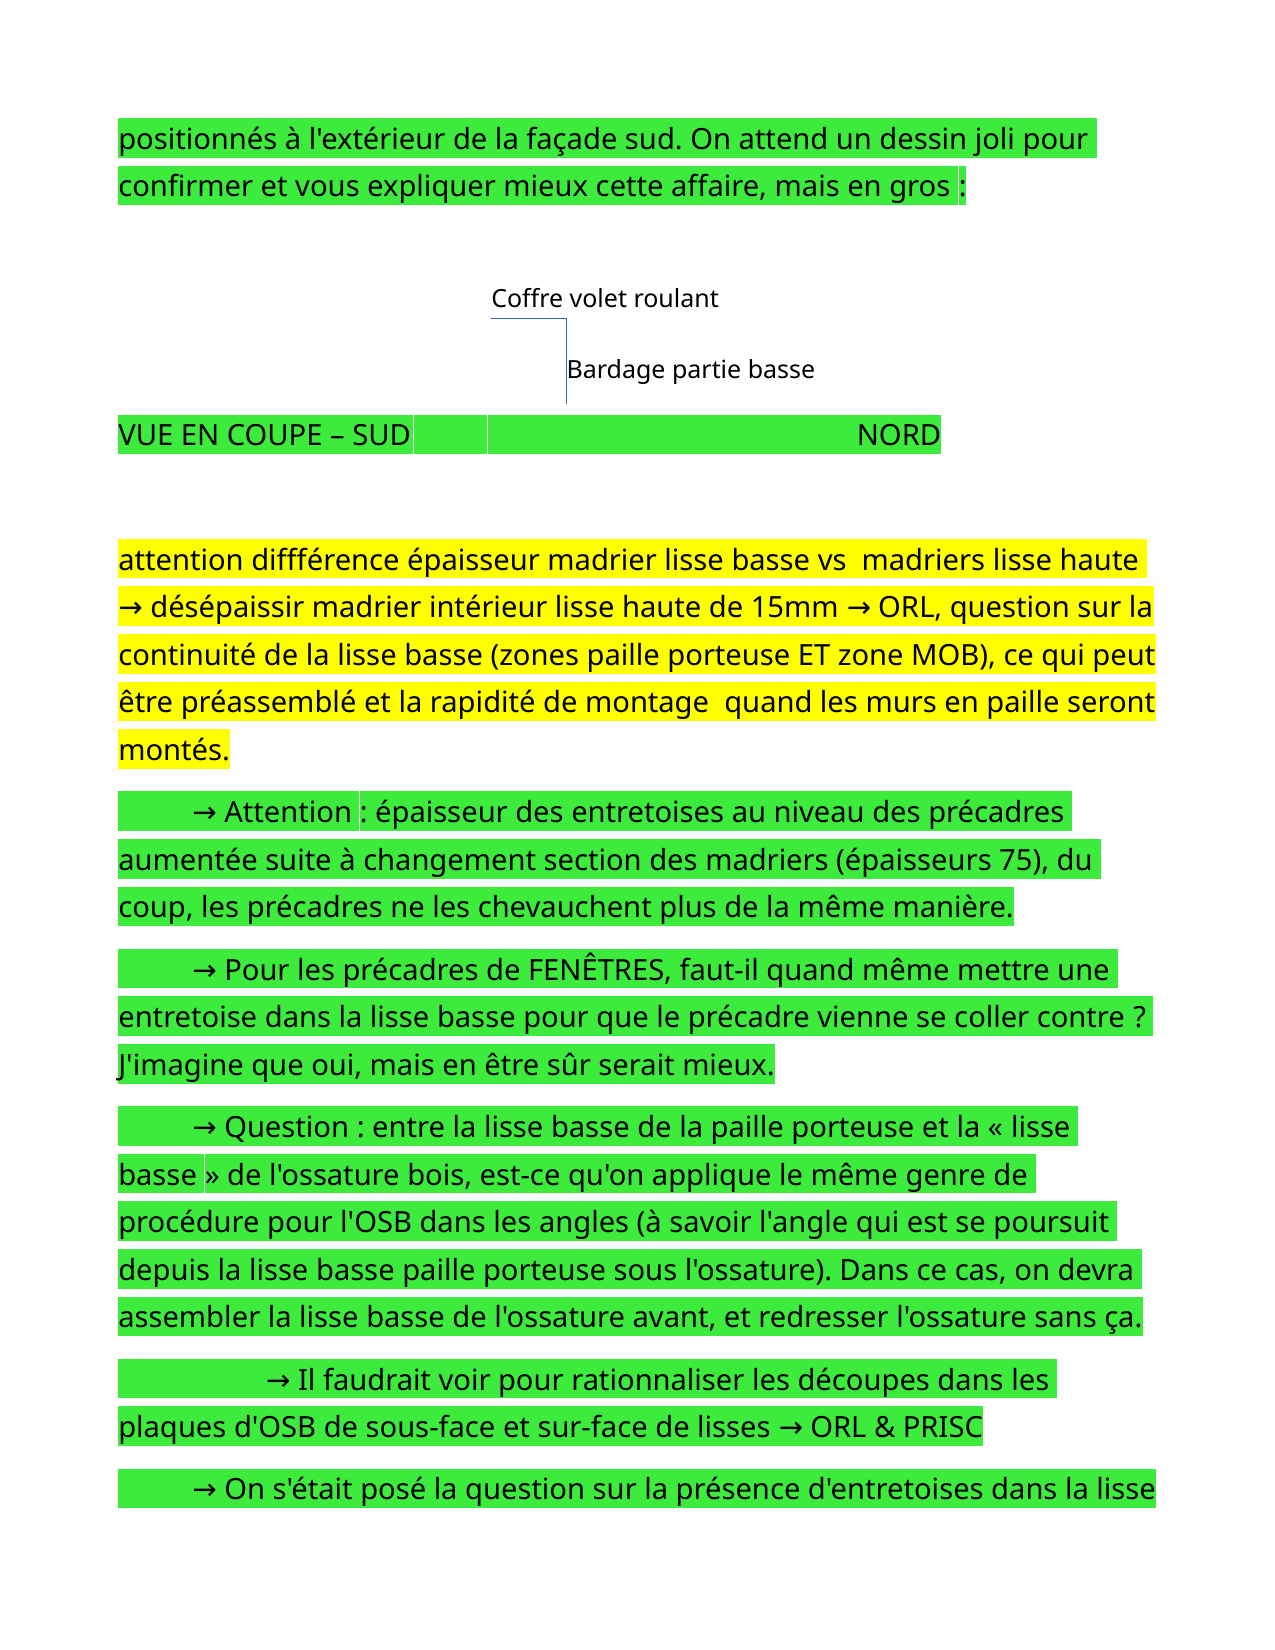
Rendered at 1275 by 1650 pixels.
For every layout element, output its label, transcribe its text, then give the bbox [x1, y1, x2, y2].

text positionnés à l'extérieur de la façade sud. On attend un dessin joli pour confirmer et vous expliquer mieux cette affaire, mais en gros : [118, 118, 1157, 205]
text → Attention : épaisseur des entretoises au niveau des précadres aumentée suite à changement section des madriers (épaisseurs 75), du coup, les précadres ne les chevauchent plus de la même manière. [118, 791, 1157, 926]
text → Il faudrait voir pour rationnaliser les découpes dans les plaques d'OSB de sous-face et sur-face de lisses → ORL & PRISC [118, 1359, 1157, 1446]
text attention diffférence épaisseur madrier lisse basse vs madriers lisse haute → désépaissir madrier intérieur lisse haute de 15mm → ORL, question sur la continuité de la lisse basse (zones paille porteuse ET zone MOB), ce qui peut être préassemblé et la rapidité de montage quand les murs en paille seront montés. [118, 539, 1157, 769]
text VUE EN COUPE – SUD NORD [118, 414, 1157, 454]
text → Question : entre la lisse basse de la paille porteuse et la « lisse basse » de l'ossature bois, est-ce qu'on applique le même genre de procédure pour l'OSB dans les angles (à savoir l'angle qui est se poursuit depuis la lisse basse paille porteuse sous l'ossature). Dans ce cas, on devra assembler la lisse basse de l'ossature avant, et redresser l'ossature sans ça. [118, 1106, 1157, 1336]
text → On s'était posé la question sur la présence d'entretoises dans la lisse [118, 1469, 1157, 1508]
text → Pour les précadres de FENÊTRES, faut-il quand même mettre une entretoise dans la lisse basse pour que le précadre vienne se coller contre ? J'imagine que oui, mais en être sûr serait mieux. [118, 949, 1157, 1084]
